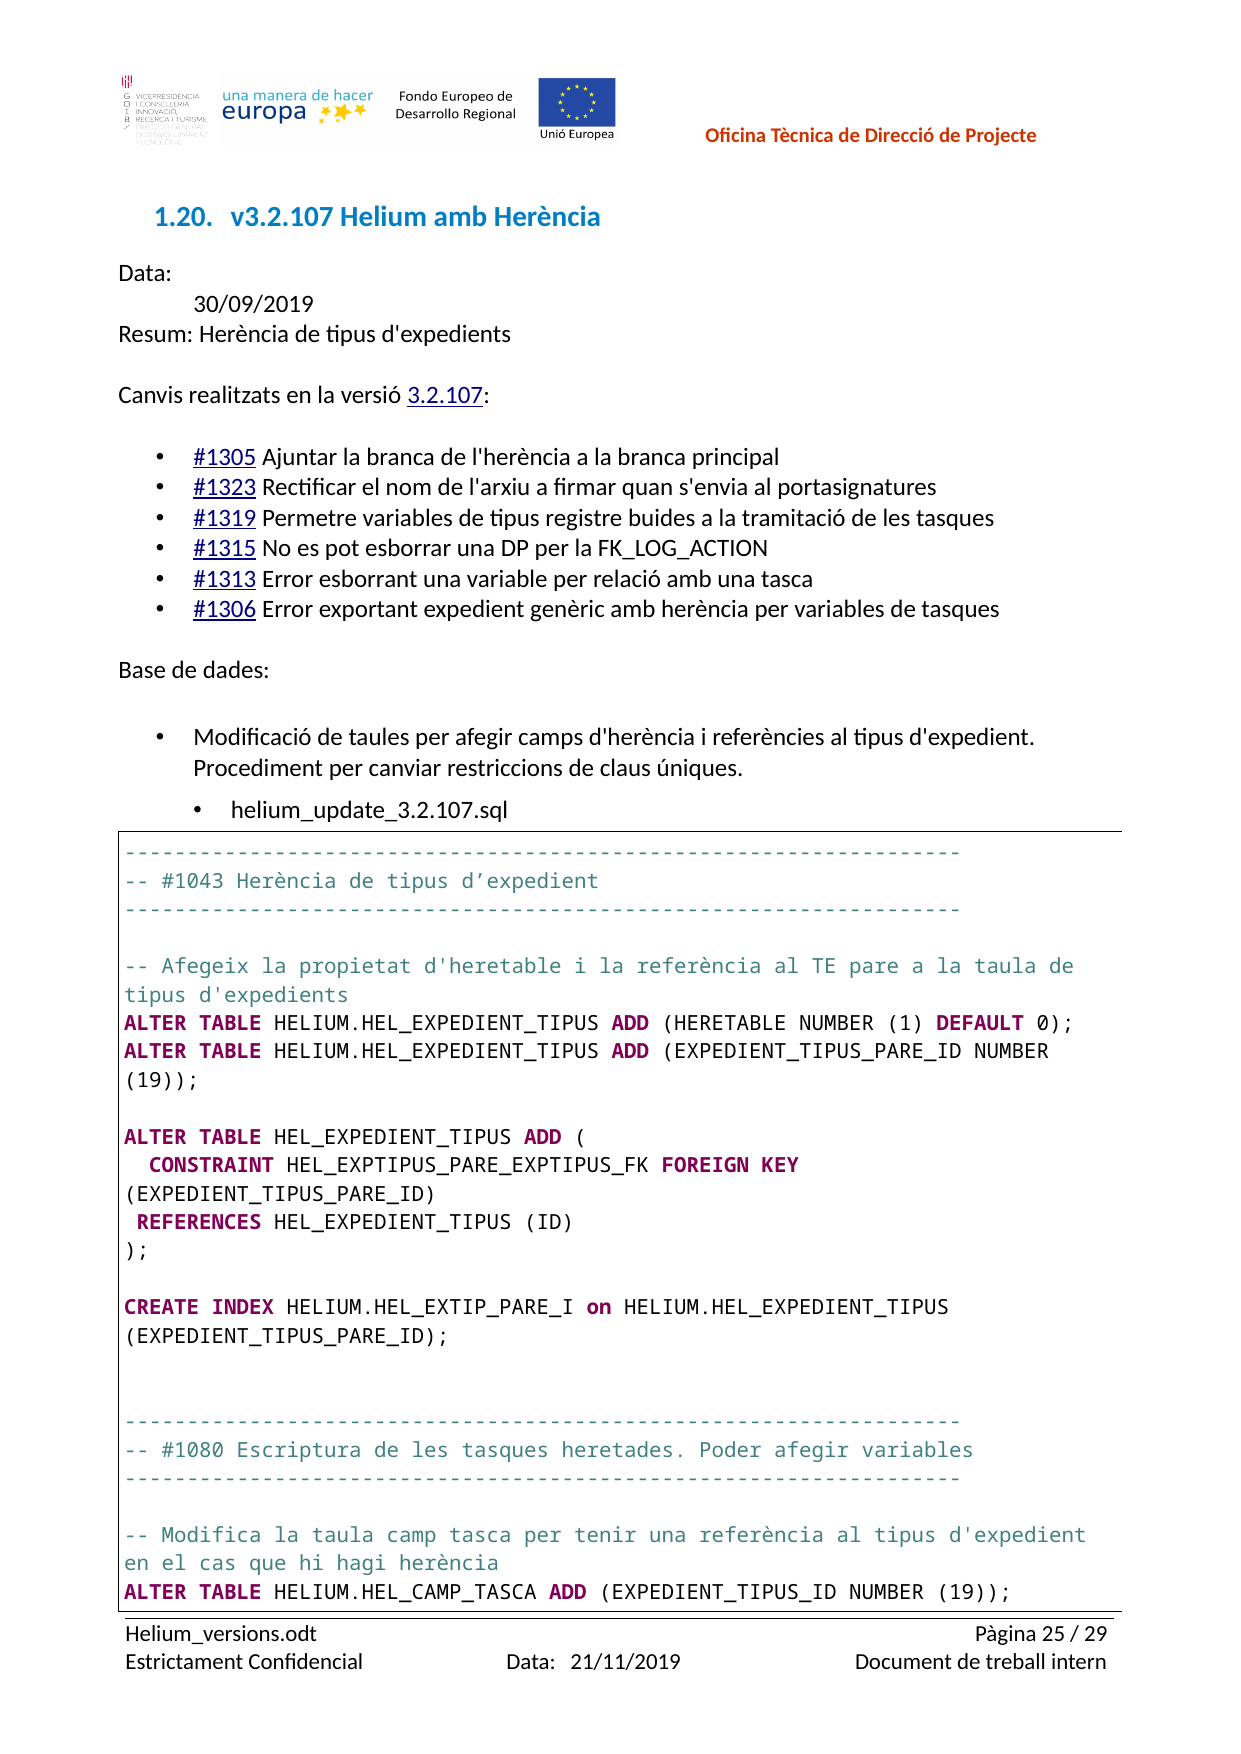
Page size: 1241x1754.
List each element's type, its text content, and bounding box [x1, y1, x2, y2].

list #1313 Error esborrant una variable per relació amb una tasca [156, 563, 1122, 593]
picture [118, 73, 213, 147]
list helium_update_3.2.107.sql [193, 794, 1122, 825]
list #1323 Rectificar el nom de l'arxiu a firmar quan s'envia al portasignatures [156, 471, 1122, 502]
list #1319 Permetre variables de tipus registre buides a la tramitació de les tasques [156, 502, 1122, 532]
text Base de dades: [118, 654, 1122, 685]
picture [219, 73, 621, 147]
text Resum: Herència de tipus d'expedients [118, 319, 1122, 349]
subtitle v3.2.107 Helium amb Herència [153, 198, 1122, 234]
text Data: [118, 258, 1122, 288]
text Canvis realitzats en la versió 3.2.107: [118, 380, 1122, 410]
text 30/09/2019 [118, 288, 1122, 319]
list #1315 No es pot esborrar una DP per la FK_LOG_ACTION [156, 532, 1122, 563]
list #1306 Error exportant expedient genèric amb herència per variables de tasques [156, 593, 1122, 624]
list #1305 Ajuntar la branca de l'herència a la branca principal [156, 441, 1122, 471]
list Modificació de taules per afegir camps d'herència i referències al tipus d'expedient. Procediment per canviar restriccions de claus úniques. [156, 721, 1122, 782]
table_header ------------------------------------------------------------------- -- #1043 Herència de tipus d’expedient ------------------------------------------------------------------- -- Afegeix la propietat d'heretable i la referència al TE pare a la taula de tipus d'expedients ALTER TABLE HELIUM.HEL_EXPEDIENT_TIPUS ADD (HERETABLE NUMBER (1) DEFAULT 0); ALTER TABLE HELIUM.HEL_EXPEDIENT_TIPUS ADD (EXPEDIENT_TIPUS_PARE_ID NUMBER (19)); ALTER TABLE HEL_EXPEDIENT_TIPUS ADD ( CONSTRAINT HEL_EXPTIPUS_PARE_EXPTIPUS_FK FOREIGN KEY (EXPEDIENT_TIPUS_PARE_ID) REFERENCES HEL_EXPEDIENT_TIPUS (ID) ); CREATE INDEX HELIUM.HEL_EXTIP_PARE_I on HELIUM.HEL_EXPEDIENT_TIPUS (EXPEDIENT_TIPUS_PARE_ID); ------------------------------------------------------------------- -- #1080 Escriptura de les tasques heretades. Poder afegir variables ------------------------------------------------------------------- -- Modifica la taula camp tasca per tenir una referència al tipus d'expedient en el cas que hi hagi herència ALTER TABLE HELIUM.HEL_CAMP_TASCA ADD (EXPEDIENT_TIPUS_ID NUMBER (19)); [119, 832, 1122, 1611]
